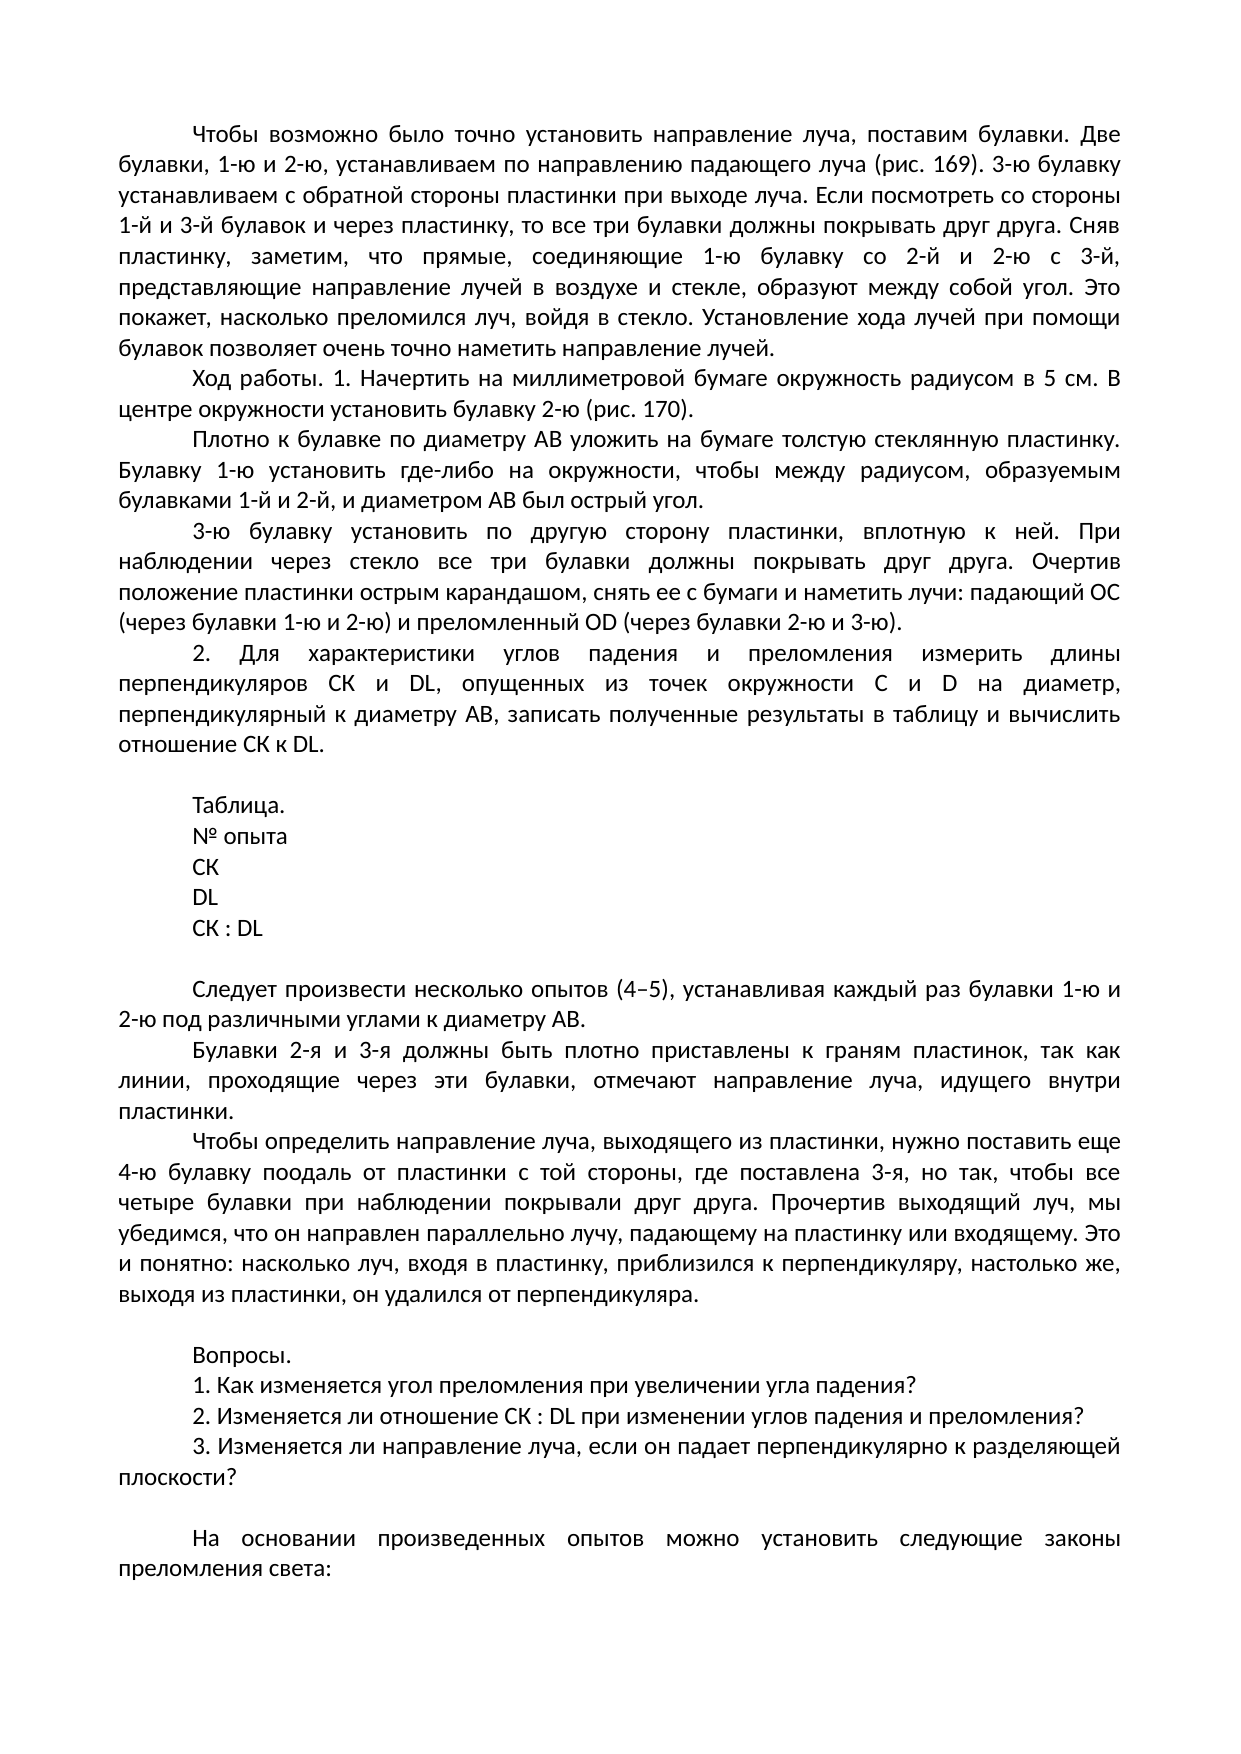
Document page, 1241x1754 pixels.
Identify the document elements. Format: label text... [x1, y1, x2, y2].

text Булавки 2-я и 3-я должны быть плотно приставлены к граням пластинок, так как линии, проходящие через эти булавки, отмечают направление луча, идущего внутри пластинки. [118, 1034, 1122, 1125]
text 2. Изменяется ли отношение СК : DL при изменении углов падения и преломления? [118, 1400, 1122, 1431]
text Следует произвести несколько опытов (4–5), устанавливая каждый раз булавки 1-ю и 2-ю под различными углами к диаметру АВ. [118, 973, 1122, 1034]
text Чтобы возможно было точно установить направление луча, поставим булавки. Две булавки, 1-ю и 2-ю, устанавливаем по направлению падающего луча (рис. 169). 3-ю булавку устанавливаем с обратной стороны пластинки при выходе луча. Если посмотреть со стороны 1-й и 3-й булавок и через пластинку, то все три булавки должны покрывать друг друга. Сняв пластинку, заметим, что прямые, соединяющие 1-ю булавку со 2-й и 2-ю с 3-й, представляющие направление лучей в воздухе и стекле, образуют между собой угол. Это покажет, насколько преломился луч, войдя в стекло. Установление хода лучей при помощи булавок позволяет очень точно наметить направление лучей. [118, 118, 1122, 362]
text Ход работы. 1. Начертить на миллиметровой бумаге окружность радиусом в 5 см. В центре окружности установить булавку 2-ю (рис. 170). [118, 362, 1122, 423]
text 2. Для характеристики углов падения и преломления измерить длины перпендикуляров СК и DL, опущенных из точек окружности С и D на диаметр, перпендикулярный к диаметру АВ, записать полученные результаты в таблицу и вычислить отношение СК к DL. [118, 637, 1122, 759]
text Чтобы определить направление луча, выходящего из пластинки, нужно поставить еще 4-ю булавку поодаль от пластинки с той стороны, где поставлена 3-я, но так, чтобы все четыре булавки при наблюдении покрывали друг друга. Прочертив выходящий луч, мы убедимся, что он направлен параллельно лучу, падающему на пластинку или входящему. Это и понятно: насколько луч, входя в пластинку, приблизился к перпендикуляру, настолько же, выходя из пластинки, он удалился от перпендикуляра. [118, 1125, 1122, 1308]
text СК [118, 851, 1122, 881]
text На основании произведенных опытов можно установить следующие законы преломления света: [118, 1522, 1122, 1583]
text 1. Как изменяется угол преломления при увеличении угла падения? [118, 1369, 1122, 1400]
text Плотно к булавке по диаметру АВ уложить на бумаге толстую стеклянную пластинку. Булавку 1-ю установить где-либо на окружности, чтобы между радиусом, образуемым булавками 1-й и 2-й, и диаметром АВ был острый угол. [118, 423, 1122, 515]
text 3. Изменяется ли направление луча, если он падает перпендикулярно к разделяющей плоскости? [118, 1431, 1122, 1492]
text СК : DL [118, 912, 1122, 942]
text DL [118, 881, 1122, 912]
text 3-ю булавку установить по другую сторону пластинки, вплотную к ней. При наблюдении через стекло все три булавки должны покрывать друг друга. Очертив положение пластинки острым карандашом, снять ее с бумаги и наметить лучи: падающий ОС (через булавки 1-ю и 2-ю) и преломленный OD (через булавки 2-ю и 3-ю). [118, 515, 1122, 637]
text № опыта [118, 820, 1122, 851]
text Таблица. [118, 789, 1122, 820]
text Вопросы. [118, 1339, 1122, 1369]
